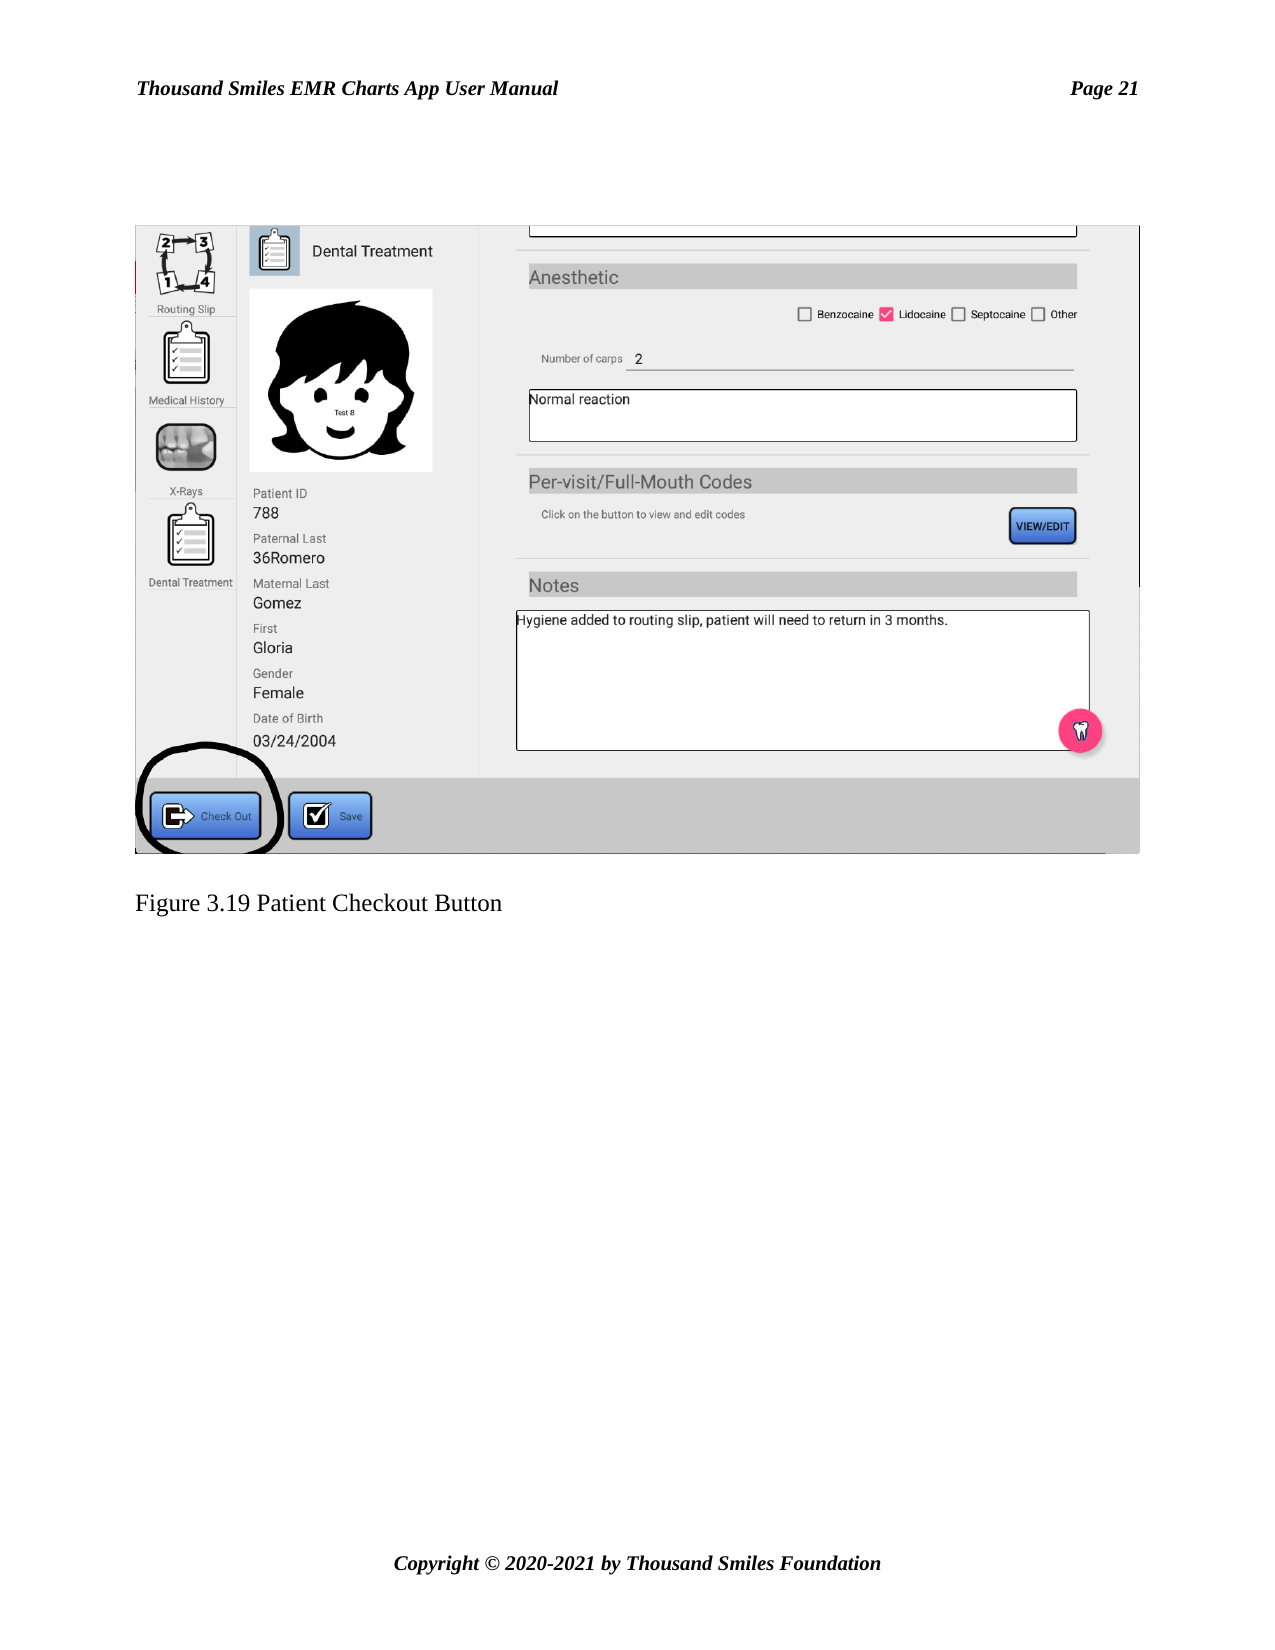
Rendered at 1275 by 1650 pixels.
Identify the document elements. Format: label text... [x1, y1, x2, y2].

picture [135, 225, 1140, 854]
text Figure 3.19 Patient Checkout Button [135, 891, 1140, 916]
